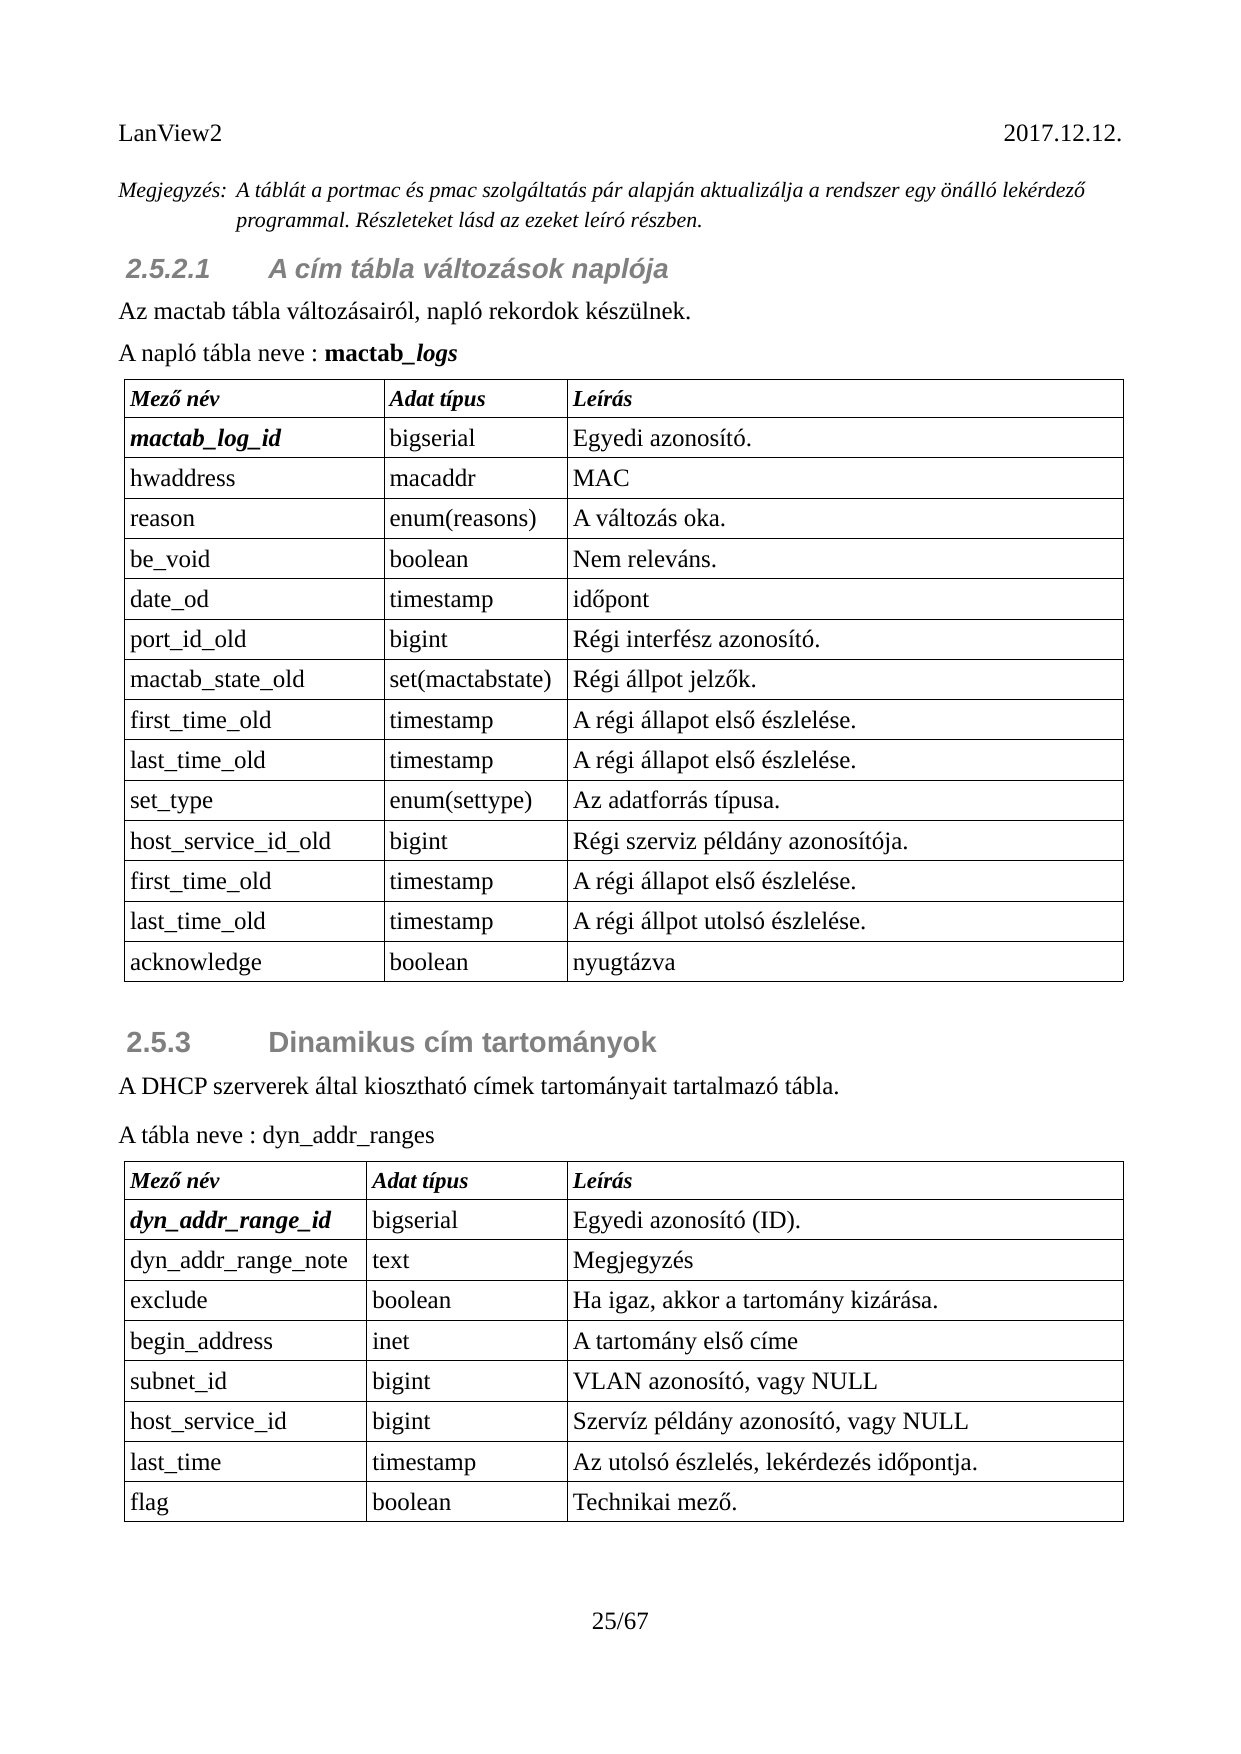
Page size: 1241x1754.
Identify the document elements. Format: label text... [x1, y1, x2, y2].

table_header Leírás [568, 1162, 1123, 1199]
table_cell hwaddress [125, 458, 384, 497]
table_cell last_time [125, 1442, 366, 1481]
table_cell be_void [125, 539, 384, 578]
table_cell Ha igaz, akkor a tartomány kizárása. [568, 1281, 1123, 1320]
table_cell bigint [367, 1402, 567, 1441]
table_cell acknowledge [125, 942, 384, 981]
table_cell first_time_old [125, 861, 384, 901]
table_cell Az adatforrás típusa. [568, 781, 1123, 820]
table_cell A változás oka. [568, 499, 1123, 538]
table_cell boolean [385, 539, 567, 578]
table_cell timestamp [385, 902, 567, 941]
table_cell A tartomány első címe [568, 1321, 1123, 1360]
table_cell macaddr [385, 458, 567, 497]
table_header Adat típus [367, 1162, 567, 1199]
table_cell A régi állpot utolsó észlelése. [568, 902, 1123, 941]
table_cell timestamp [385, 861, 567, 901]
table_cell timestamp [367, 1442, 567, 1481]
table_cell Technikai mező. [568, 1482, 1123, 1521]
table_cell subnet_id [125, 1361, 366, 1401]
text Megjegyzés: A táblát a portmac és pmac szolgáltatás pár alapján aktualizálja a rendszer egy önálló lekérdező programmal. Részleteket lásd az ezeket leíró részben. [118, 177, 1122, 232]
table_header Leírás [568, 380, 1123, 417]
table_cell mactab_log_id [125, 418, 384, 457]
table_cell boolean [367, 1482, 567, 1521]
table_header Mező név [125, 1162, 366, 1199]
table_cell Régi állpot jelzők. [568, 660, 1123, 699]
table_cell Megjegyzés [568, 1240, 1123, 1279]
table_cell A régi állapot első észlelése. [568, 740, 1123, 780]
table_cell A régi állapot első észlelése. [568, 861, 1123, 901]
table_cell boolean [367, 1281, 567, 1320]
table_cell Egyedi azonosító (ID). [568, 1200, 1123, 1239]
table_cell first_time_old [125, 700, 384, 739]
table_header Adat típus [385, 380, 567, 417]
table_cell last_time_old [125, 902, 384, 941]
subtitle A cím tábla változások naplója [118, 252, 1122, 284]
table_cell inet [367, 1321, 567, 1360]
table_cell nyugtázva [568, 942, 1123, 981]
table_cell set(mactabstate) [385, 660, 567, 699]
table_header Mező név [125, 380, 384, 417]
table_cell reason [125, 499, 384, 538]
table_cell mactab_state_old [125, 660, 384, 699]
table_cell port_id_old [125, 620, 384, 659]
table_cell bigint [385, 620, 567, 659]
table_cell set_type [125, 781, 384, 820]
table_cell időpont [568, 579, 1123, 618]
table_cell begin_address [125, 1321, 366, 1360]
table_cell dyn_addr_range_id [125, 1200, 366, 1239]
text A DHCP szerverek által kiosztható címek tartományait tartalmazó tábla. [118, 1071, 1122, 1099]
table_cell host_service_id_old [125, 821, 384, 860]
table_cell A régi állapot első észlelése. [568, 700, 1123, 739]
table_cell enum(reasons) [385, 499, 567, 538]
table_cell VLAN azonosító, vagy NULL [568, 1361, 1123, 1401]
text A napló tábla neve : mactab_logs [118, 338, 1122, 366]
table_cell Nem releváns. [568, 539, 1123, 578]
table_cell Egyedi azonosító. [568, 418, 1123, 457]
table_cell dyn_addr_range_note [125, 1240, 366, 1279]
table_cell bigint [367, 1361, 567, 1401]
table_cell Szervíz példány azonosító, vagy NULL [568, 1402, 1123, 1441]
table_cell MAC [568, 458, 1123, 497]
subtitle Dinamikus cím tartományok [118, 1025, 1122, 1058]
table_cell boolean [385, 942, 567, 981]
table_cell text [367, 1240, 567, 1279]
table_cell date_od [125, 579, 384, 618]
table_cell enum(settype) [385, 781, 567, 820]
table_cell Régi interfész azonosító. [568, 620, 1123, 659]
text Az mactab tábla változásairól, napló rekordok készülnek. [118, 296, 1122, 325]
table_cell bigserial [367, 1200, 567, 1239]
table_cell timestamp [385, 740, 567, 780]
table_cell timestamp [385, 579, 567, 618]
text A tábla neve : dyn_addr_ranges [118, 1120, 1122, 1148]
table_cell host_service_id [125, 1402, 366, 1441]
table_cell bigint [385, 821, 567, 860]
table_cell bigserial [385, 418, 567, 457]
table_cell last_time_old [125, 740, 384, 780]
table_cell Régi szerviz példány azonosítója. [568, 821, 1123, 860]
table_cell flag [125, 1482, 366, 1521]
table_cell exclude [125, 1281, 366, 1320]
table_cell timestamp [385, 700, 567, 739]
table_cell Az utolsó észlelés, lekérdezés időpontja. [568, 1442, 1123, 1481]
